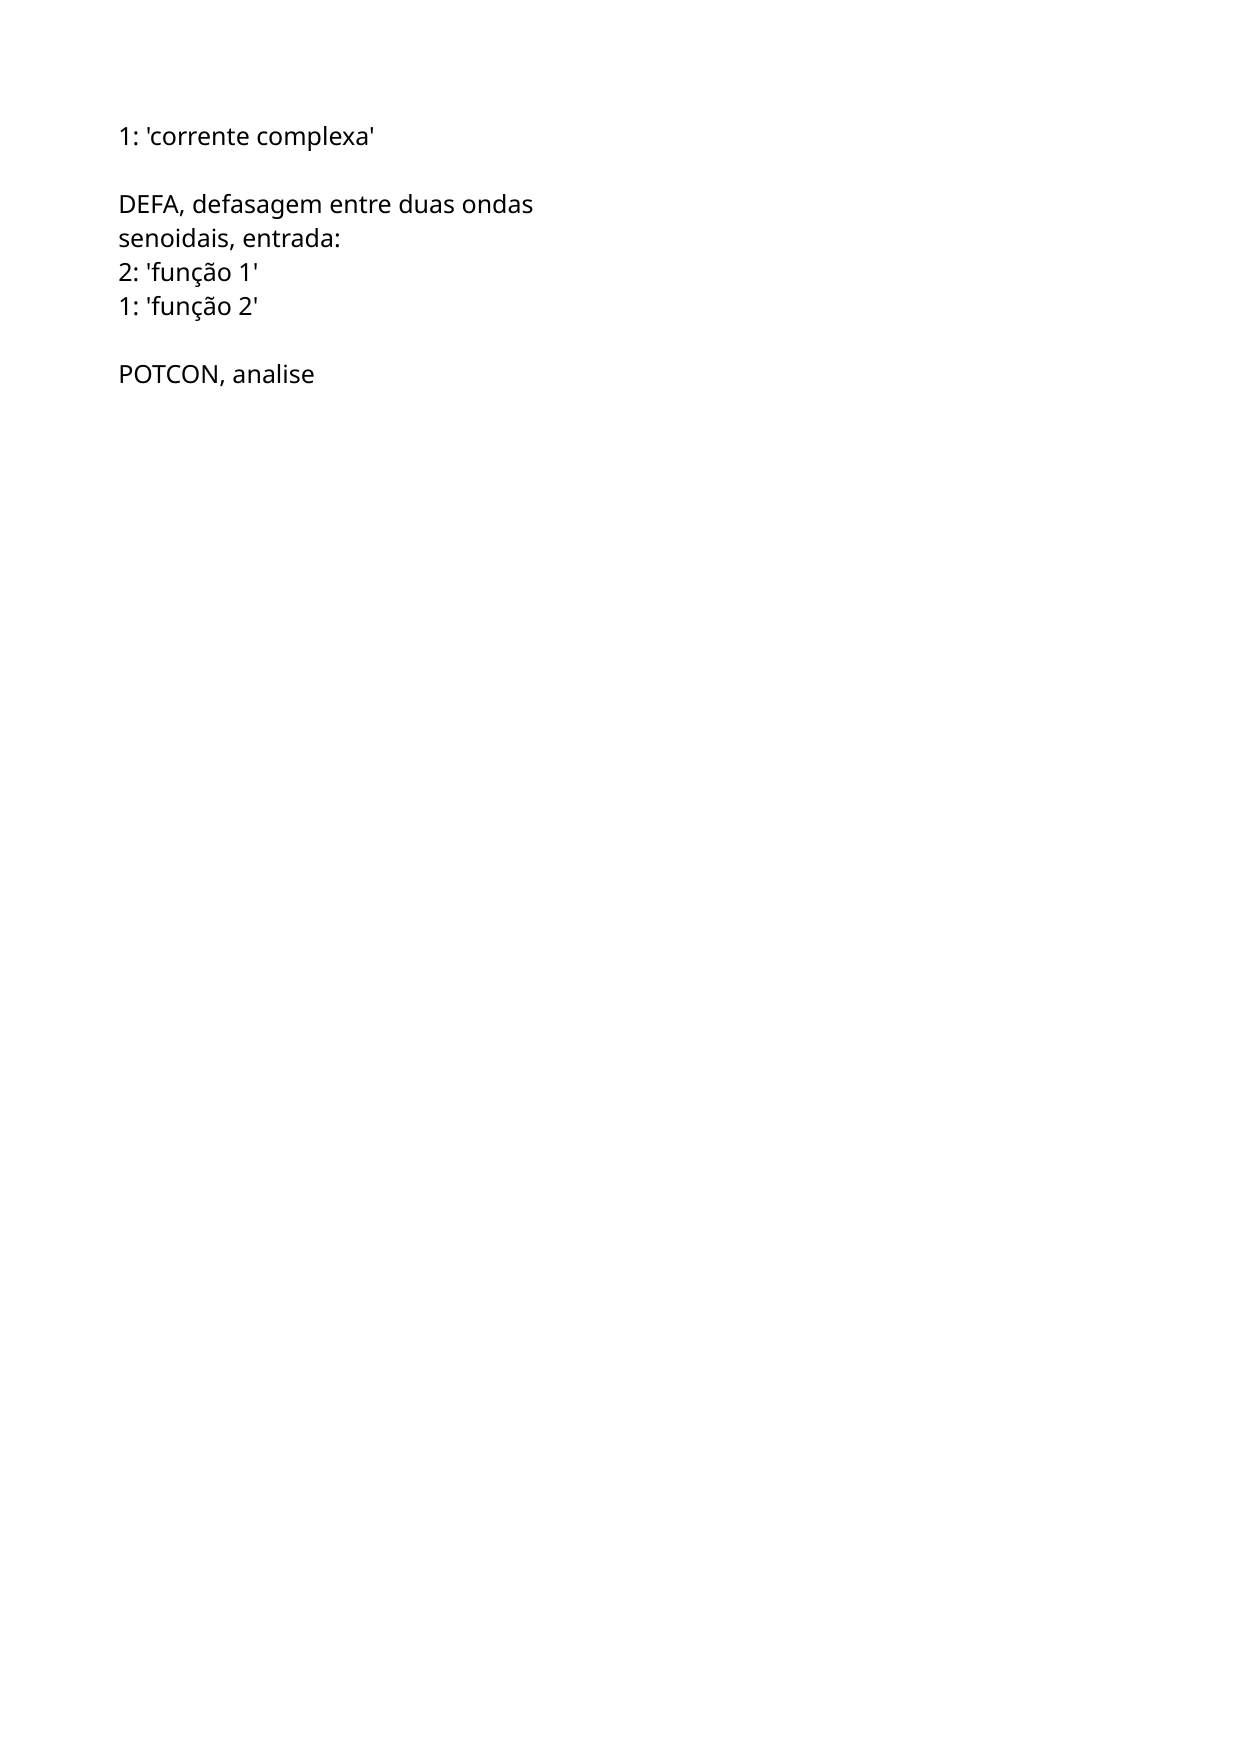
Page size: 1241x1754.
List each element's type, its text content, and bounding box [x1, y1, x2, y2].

text POTCON, analise [118, 357, 620, 391]
text DEFA, defasagem entre duas ondas senoidais, entrada: [118, 186, 620, 254]
text 1: 'função 2' [118, 288, 620, 322]
text 2: 'função 1' [118, 254, 620, 288]
text 1: 'corrente complexa' [118, 118, 620, 152]
